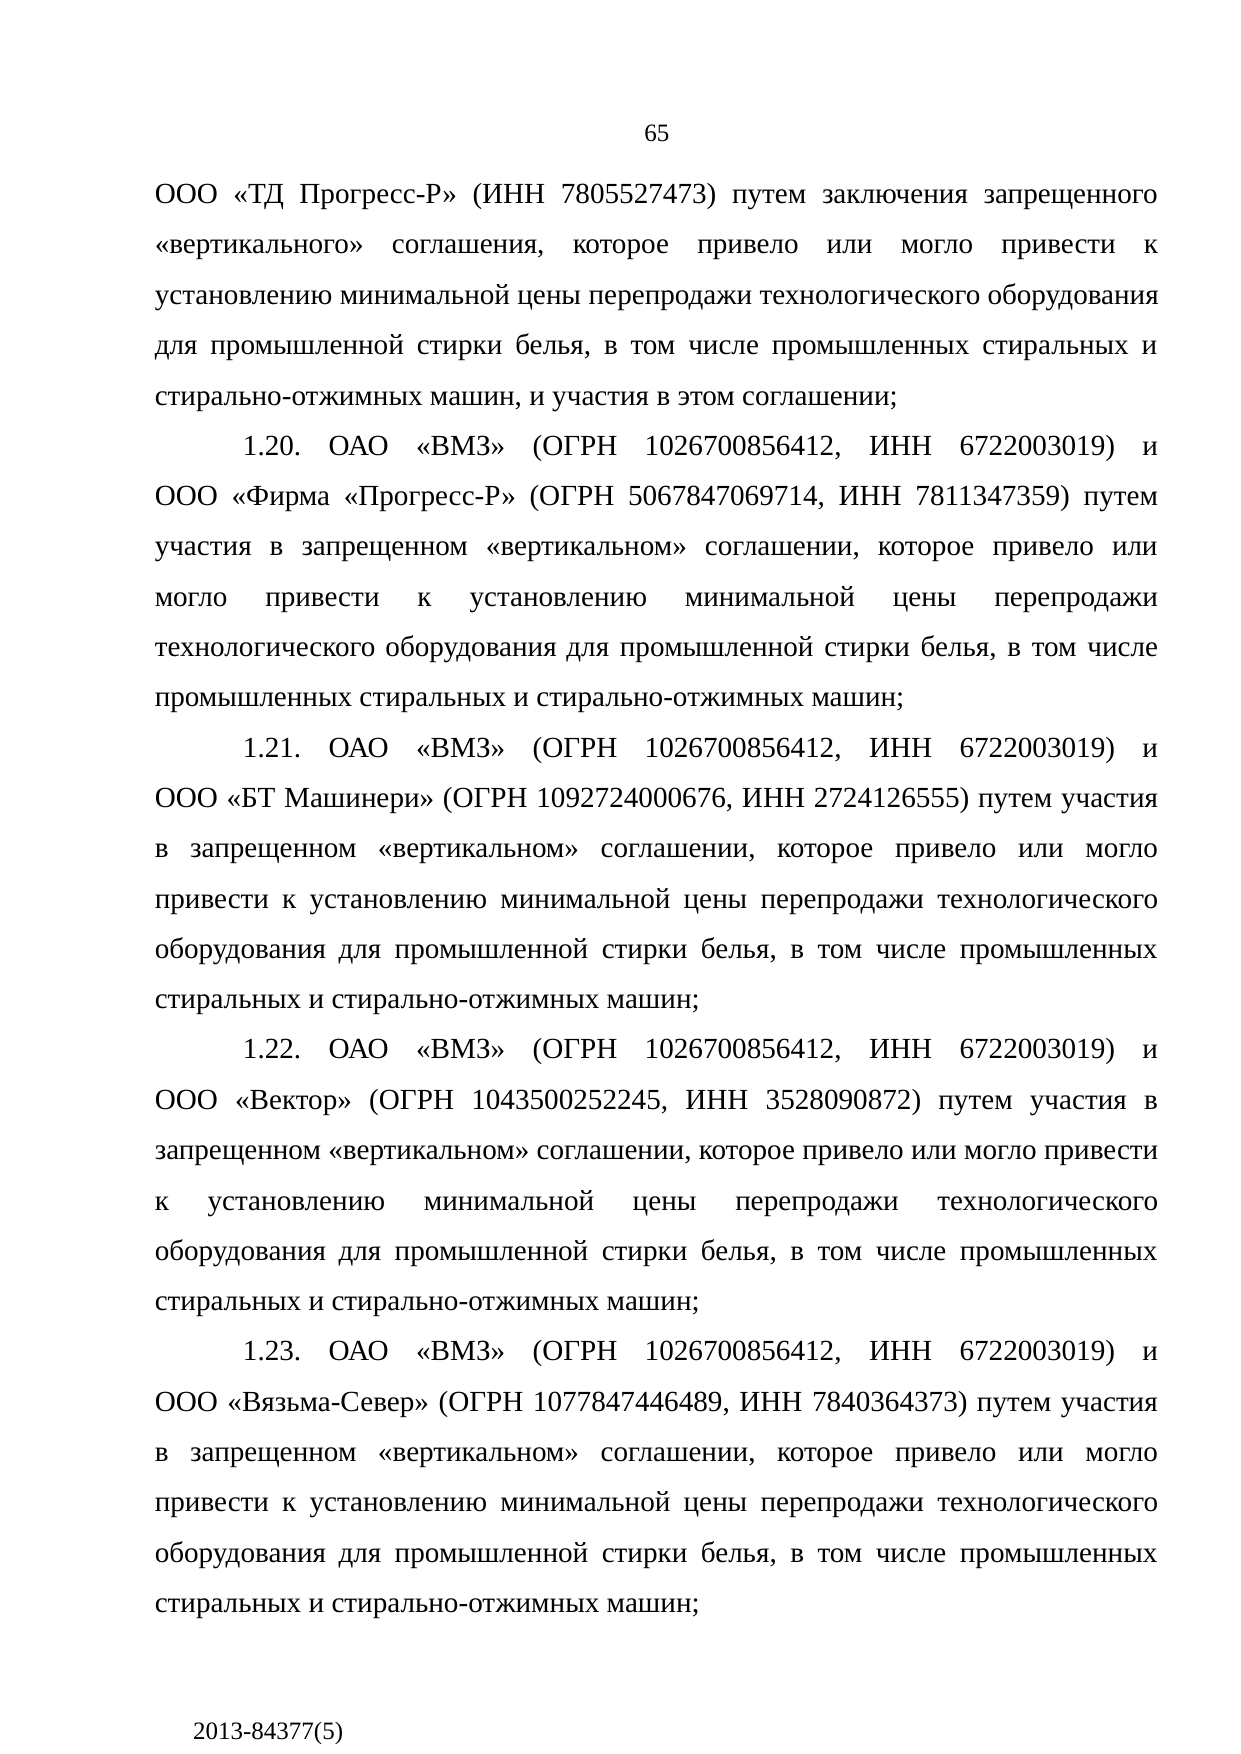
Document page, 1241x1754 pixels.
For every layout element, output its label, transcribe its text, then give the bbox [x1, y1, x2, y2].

text 1.23. ОАО «ВМЗ» (ОГРН 1026700856412, ИНН 6722003019) и ООО «Вязьма-Север» (ОГРН 1077847446489, ИНН 7840364373) путем участия в запрещенном «вертикальном» соглашении, которое привело или могло привести к установлению минимальной цены перепродажи технологического оборудования для промышленной стирки белья, в том числе промышленных стиральных и стирально-отжимных машин; [154, 1333, 1159, 1619]
text 1.20. ОАО «ВМЗ» (ОГРН 1026700856412, ИНН 6722003019) и ООО «Фирма «Прогресс-Р» (ОГРН 5067847069714, ИНН 7811347359) путем участия в запрещенном «вертикальном» соглашении, которое привело или могло привести к установлению минимальной цены перепродажи технологического оборудования для промышленной стирки белья, в том числе промышленных стиральных и стирально-отжимных машин; [154, 428, 1159, 713]
text 1.21. ОАО «ВМЗ» (ОГРН 1026700856412, ИНН 6722003019) и ООО «БТ Машинери» (ОГРН 1092724000676, ИНН 2724126555) путем участия в запрещенном «вертикальном» соглашении, которое привело или могло привести к установлению минимальной цены перепродажи технологического оборудования для промышленной стирки белья, в том числе промышленных стиральных и стирально-отжимных машин; [154, 730, 1159, 1015]
text 1.22. ОАО «ВМЗ» (ОГРН 1026700856412, ИНН 6722003019) и ООО «Вектор» (ОГРН 1043500252245, ИНН 3528090872) путем участия в запрещенном «вертикальном» соглашении, которое привело или могло привести к установлению минимальной цены перепродажи технологического оборудования для промышленной стирки белья, в том числе промышленных стиральных и стирально-отжимных машин; [154, 1032, 1159, 1317]
text ООО «ТД Прогресс-Р» (ИНН 7805527473) путем заключения запрещенного «вертикального» соглашения, которое привело или могло привести к установлению минимальной цены перепродажи технологического оборудования для промышленной стирки белья, в том числе промышленных стиральных и стирально-отжимных машин, и участия в этом соглашении; [154, 176, 1159, 411]
